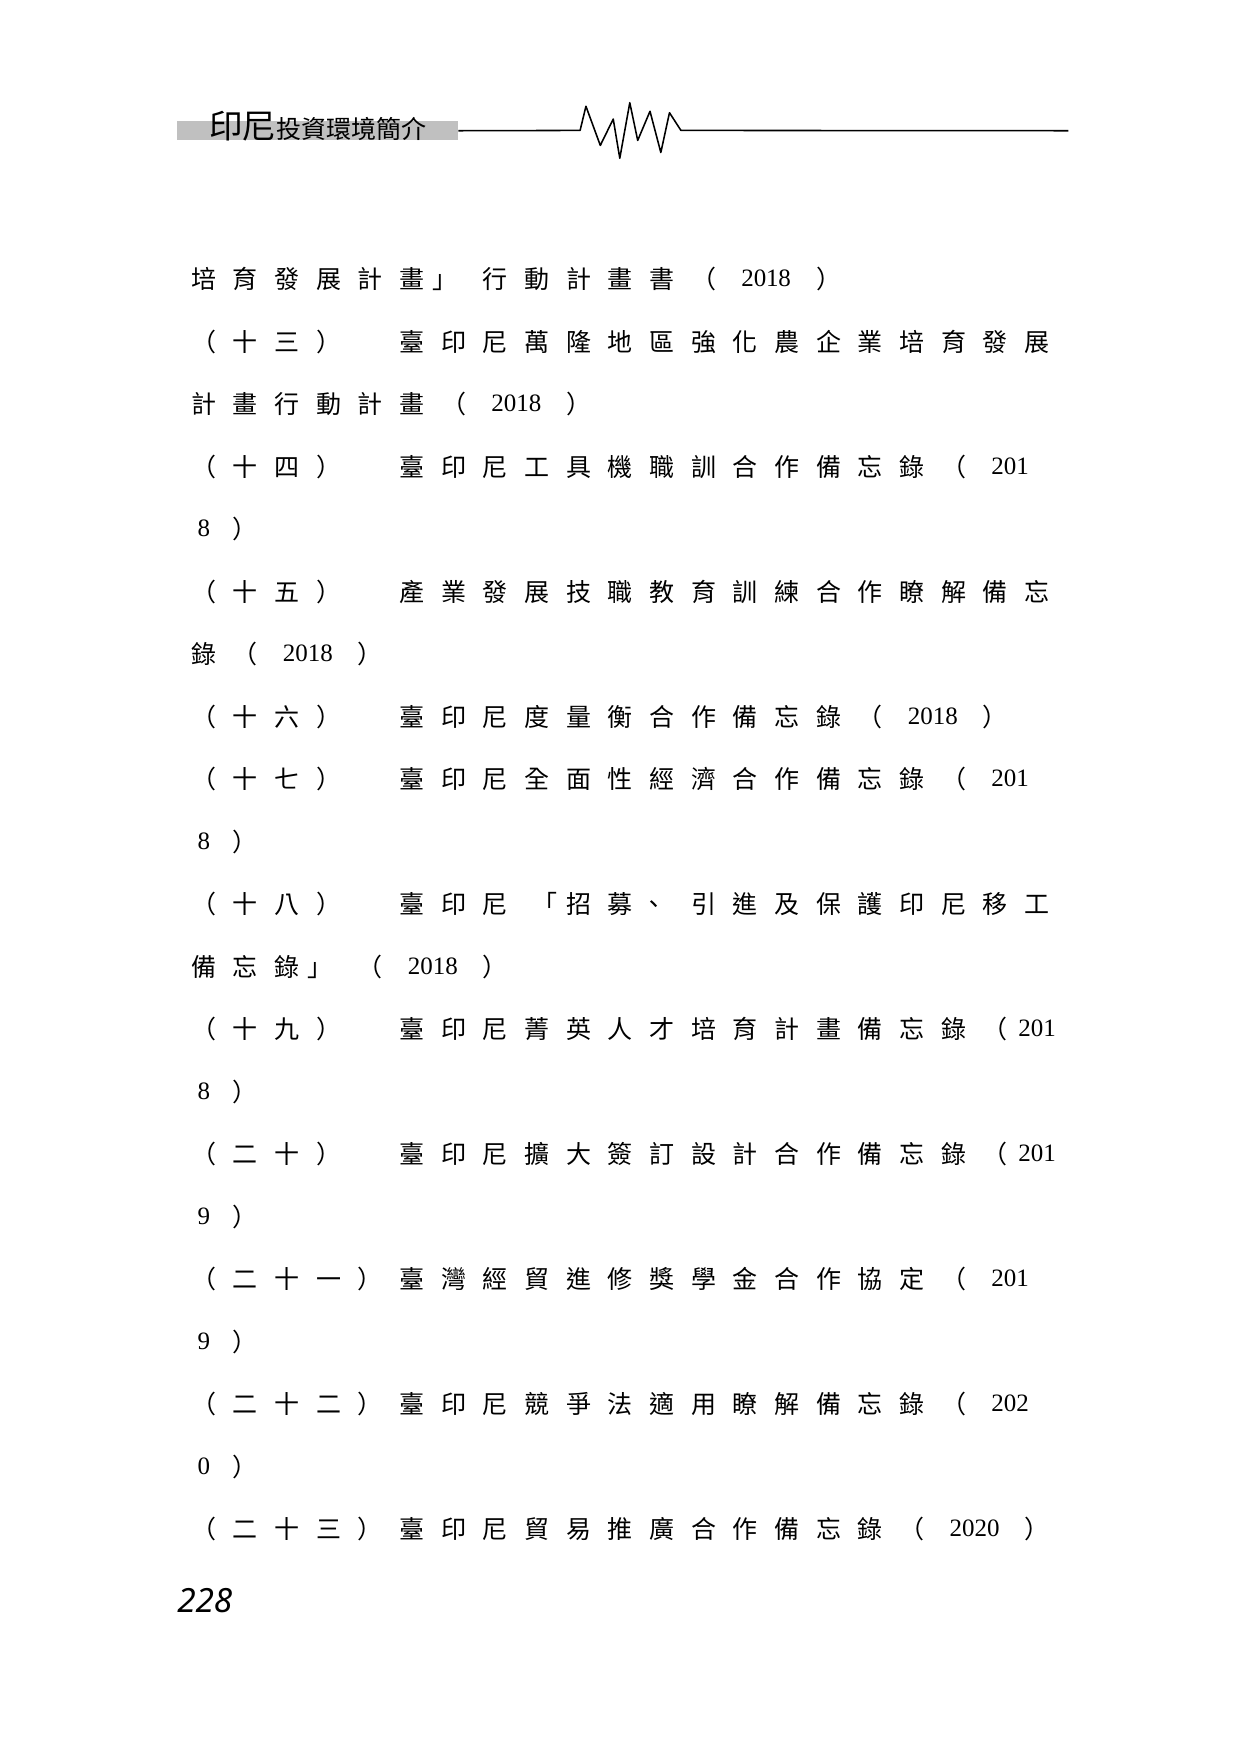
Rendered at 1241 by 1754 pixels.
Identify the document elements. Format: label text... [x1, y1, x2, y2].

text （十三） 臺印尼萬隆地區強化農企業培育發展計畫行動計畫（2018） [84, 299, 1058, 424]
text （十七） 臺印尼全面性經濟合作備忘錄（2018） [84, 736, 1058, 861]
text （十五） 產業發展技職教育訓練合作瞭解備忘錄（2018） [84, 549, 1058, 674]
text （二十二）臺印尼競爭法適用瞭解備忘錄（2020） [84, 1361, 1058, 1486]
text 培育發展計畫」行動計畫書（2018） [84, 236, 1058, 299]
text （二十） 臺印尼擴大簽訂設計合作備忘錄（2019） [84, 1111, 1058, 1236]
text （二十一）臺灣經貿進修獎學金合作協定（2019） [84, 1236, 1058, 1361]
text （二十三）臺印尼貿易推廣合作備忘錄（2020） [84, 1486, 1058, 1549]
text （十六） 臺印尼度量衡合作備忘錄（2018） [84, 674, 1058, 736]
text （十四） 臺印尼工具機職訓合作備忘錄（2018） [84, 424, 1058, 549]
text （十九） 臺印尼菁英人才培育計畫備忘錄（2018） [84, 986, 1058, 1111]
text （十八） 臺印尼「招募、引進及保護印尼移工備忘錄」（2018） [84, 861, 1058, 986]
